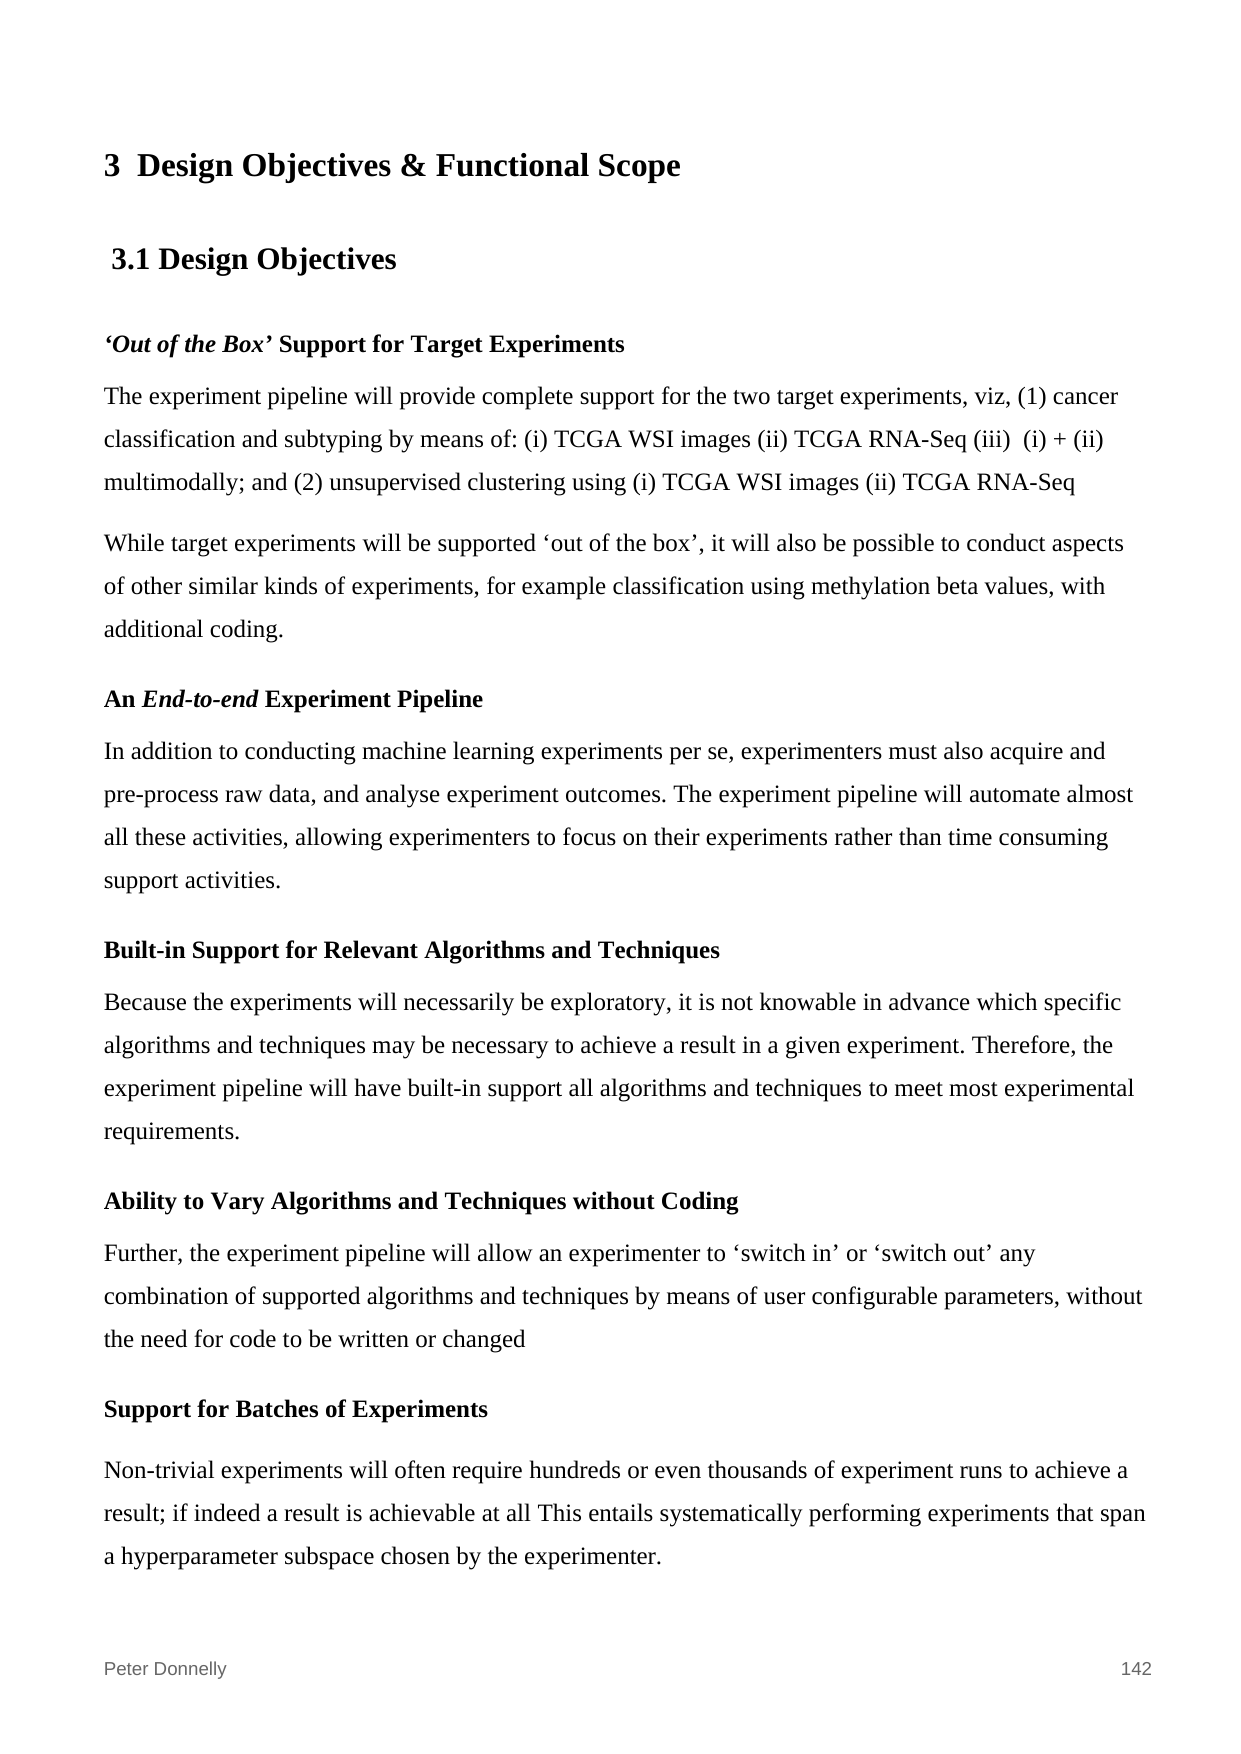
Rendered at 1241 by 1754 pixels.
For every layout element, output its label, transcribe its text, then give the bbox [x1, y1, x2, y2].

text Non-trivial experiments will often require hundreds or even thousands of experiment runs to achieve a result; if indeed a result is achievable at all This entails systematically performing experiments that span a hyperparameter subspace chosen by the experimenter. [103, 1455, 1146, 1570]
text Ability to Vary Algorithms and Techniques without Coding [103, 1186, 1146, 1215]
subtitle Design Objectives & Functional Scope [103, 145, 1146, 183]
text An End-to-end Experiment Pipeline [103, 684, 1146, 713]
text In addition to conducting machine learning experiments per se, experimenters must also acquire and pre-process raw data, and analyse experiment outcomes. The experiment pipeline will automate almost all these activities, allowing experimenters to focus on their experiments rather than time consuming support activities. [103, 736, 1146, 894]
text ‘Out of the Box’ Support for Target Experiments [103, 329, 1146, 358]
text Further, the experiment pipeline will allow an experimenter to ‘switch in’ or ‘switch out’ any combination of supported algorithms and techniques by means of user configurable parameters, without the need for code to be written or changed [103, 1238, 1146, 1353]
text Support for Batches of Experiments [103, 1394, 1146, 1423]
text While target experiments will be supported ‘out of the box’, it will also be possible to conduct aspects of other similar kinds of experiments, for example classification using methylation beta values, with additional coding. [103, 528, 1146, 643]
text Because the experiments will necessarily be exploratory, it is not knowable in advance which specific algorithms and techniques may be necessary to achieve a result in a given experiment. Therefore, the experiment pipeline will have built-in support all algorithms and techniques to meet most experimental requirements. [103, 987, 1146, 1145]
text Built-in Support for Relevant Algorithms and Techniques [103, 935, 1146, 964]
text The experiment pipeline will provide complete support for the two target experiments, viz, (1) cancer classification and subtyping by means of: (i) TCGA WSI images (ii) TCGA RNA-Seq (iii) (i) + (ii) multimodally; and (2) unsupervised clustering using (i) TCGA WSI images (ii) TCGA RNA-Seq [103, 381, 1146, 496]
subtitle Design Objectives [103, 240, 1146, 276]
